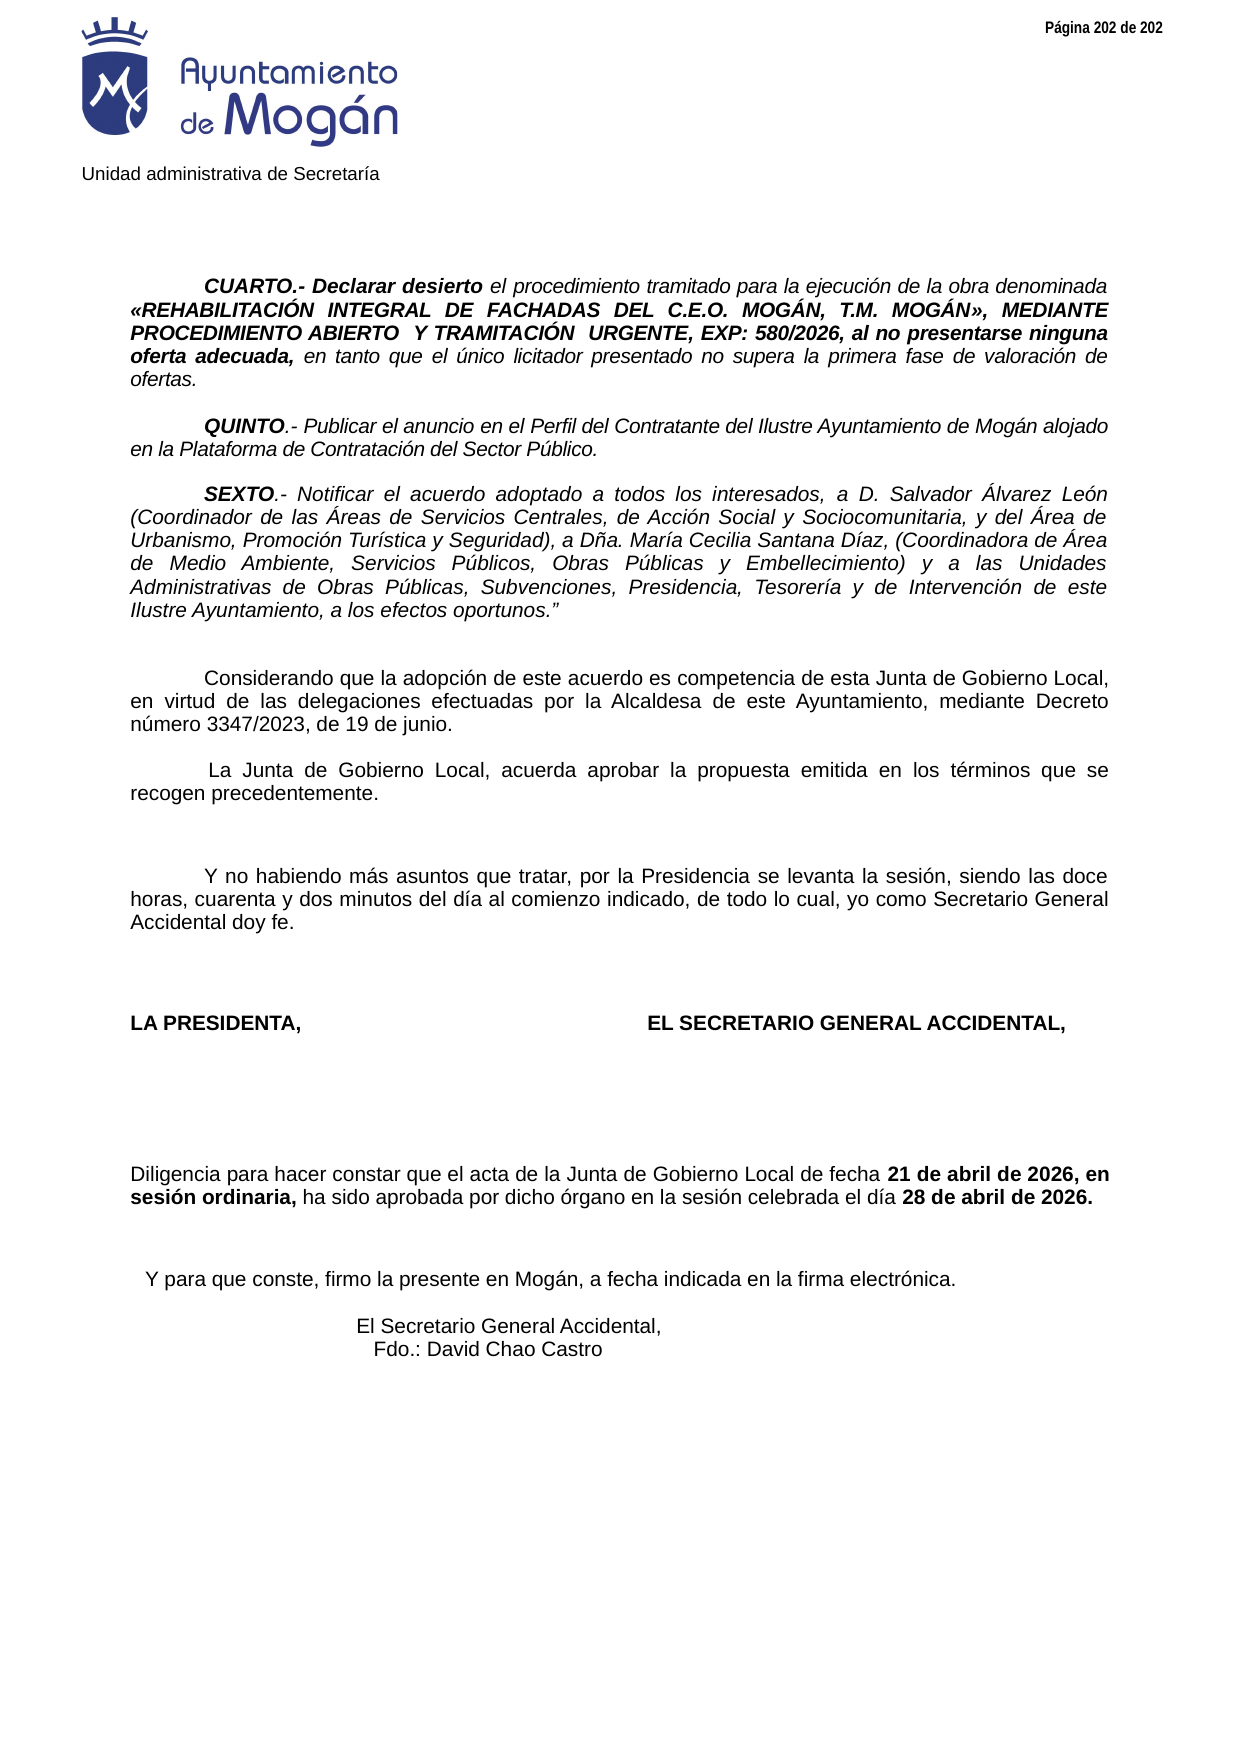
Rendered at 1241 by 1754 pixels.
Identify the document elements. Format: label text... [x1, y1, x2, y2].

picture [81, 17, 398, 153]
text El Secretario General Accidental, [71, 1314, 1169, 1337]
text SEXTO.- Notificar el acuerdo adoptado a todos los interesados, a D. Salvador Álvarez León (Coordinador de las Áreas de Servicios Centrales, de Acción Social y Sociocomunitaria, y del Área de Urbanismo, Promoción Turística y Seguridad), a Dña. María Cecilia Santana Díaz, (Coordinadora de Área de Medio Ambiente, Servicios Públicos, Obras Públicas y Embellecimiento) y a las Unidades Administrativas de Obras Públicas, Subvenciones, Presidencia, Tesorería y de Intervención de este Ilustre Ayuntamiento, a los efectos oportunos.” [130, 482, 1110, 622]
text Fdo.: David Chao Castro [71, 1337, 1169, 1361]
text CUARTO.- Declarar desierto el procedimiento tramitado para la ejecución de la obra denominada «REHABILITACIÓN INTEGRAL DE FACHADAS DEL C.E.O. MOGÁN, T.M. MOGÁN», MEDIANTE PROCEDIMIENTO ABIERTO Y TRAMITACIÓN URGENTE, EXP: 580/2026, al no presentarse ninguna oferta adecuada, en tanto que el único licitador presentado no supera la primera fase de valoración de ofertas. [130, 275, 1110, 391]
text La Junta de Gobierno Local, acuerda aprobar la propuesta emitida en los términos que se recogen precedentemente. [130, 759, 1110, 805]
text QUINTO.- Publicar el anuncio en el Perfil del Contratante del Ilustre Ayuntamiento de Mogán alojado en la Plataforma de Contratación del Sector Público. [130, 414, 1110, 461]
text Y para que conste, firmo la presente en Mogán, a fecha indicada en la firma electrónica. [71, 1268, 1169, 1291]
text Diligencia para hacer constar que el acta de la Junta de Gobierno Local de fecha 21 de abril de 2026, en sesión ordinaria, ha sido aprobada por dicho órgano en la sesión celebrada el día 28 de abril de 2026. [130, 1162, 1110, 1209]
text Y no habiendo más asuntos que tratar, por la Presidencia se levanta la sesión, siendo las doce horas, cuarenta y dos minutos del día al comienzo indicado, de todo lo cual, yo como Secretario General Accidental doy fe. [130, 864, 1110, 934]
text LA PRESIDENTA, EL SECRETARIO GENERAL ACCIDENTAL, [130, 1011, 1110, 1034]
text Considerando que la adopción de este acuerdo es competencia de esta Junta de Gobierno Local, en virtud de las delegaciones efectuadas por la Alcaldesa de este Ayuntamiento, mediante Decreto número 3347/2023, de 19 de junio. [130, 666, 1110, 736]
